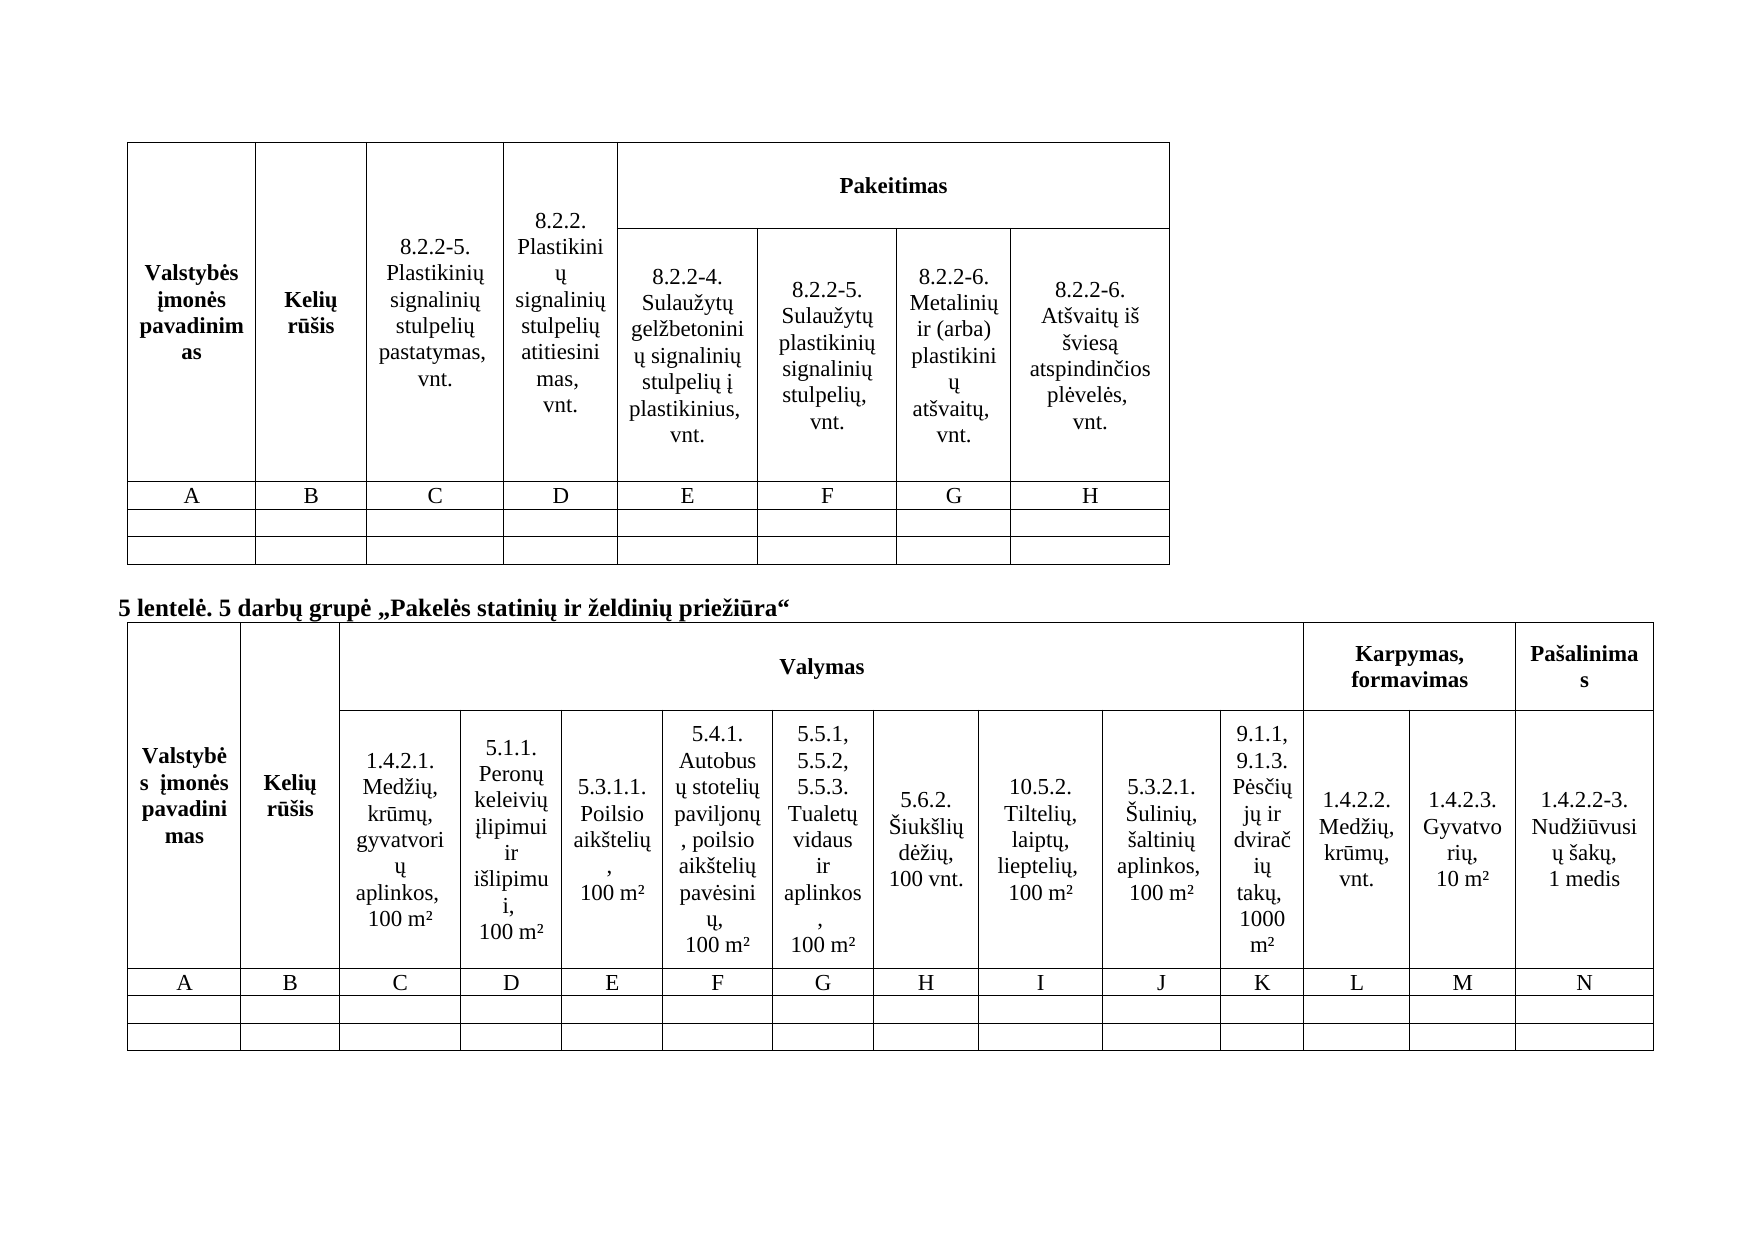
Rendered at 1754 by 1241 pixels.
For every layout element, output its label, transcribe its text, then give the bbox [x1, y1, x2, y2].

table_cell 5.4.1. Autobusų stotelių paviljonų, poilsio aikštelių pavėsinių, 100 m² [663, 711, 772, 968]
table_cell [1309, 481, 1443, 509]
table_cell E [562, 969, 662, 995]
table_header 8.2.2-5. Plastikinių signalinių stulpelių pastatymas, vnt. [367, 143, 503, 481]
table_cell C [340, 969, 460, 995]
table_cell 1.4.2.3. Gyvatvorių, 10 m² [1410, 711, 1515, 968]
table_cell 1.4.2.1. Medžių, krūmų, gyvatvorių aplinkos, 100 m² [340, 711, 460, 968]
table_cell B [241, 969, 339, 995]
table_header [1170, 142, 1309, 228]
table_cell G [773, 969, 873, 995]
table_cell [1443, 509, 1536, 536]
table_cell D [504, 482, 617, 509]
table_cell [1011, 537, 1169, 563]
table_cell [618, 510, 757, 536]
table_cell F [663, 969, 772, 995]
table_cell [773, 996, 873, 1022]
table_cell [562, 1024, 662, 1050]
table_cell A [128, 969, 240, 995]
table_header 8.2.2. Plastikinių signalinių stulpelių atitiesinimas, vnt. [504, 143, 617, 481]
table_cell [504, 537, 617, 563]
table_cell [256, 510, 366, 536]
table_cell [461, 996, 561, 1022]
table_cell [1536, 509, 1656, 536]
table_header Pakeitimas [618, 143, 1169, 228]
table_cell [1304, 996, 1409, 1022]
table_cell [128, 537, 255, 563]
table_cell [663, 1024, 772, 1050]
table_cell 5.5.1, 5.5.2, 5.5.3. Tualetų vidaus ir aplinkos, 100 m² [773, 711, 873, 968]
table_cell [340, 996, 460, 1022]
table_cell [1443, 481, 1536, 509]
table_cell [1304, 1024, 1409, 1050]
table_cell 8.2.2-6. Metalinių ir (arba) plastikinių atšvaitų, vnt. [897, 229, 1010, 481]
table_cell [1309, 509, 1443, 536]
table_cell 5.6.2. Šiukšlių dėžių, 100 vnt. [874, 711, 978, 968]
table_cell [340, 1024, 460, 1050]
table_cell [1103, 1024, 1220, 1050]
table_cell [1410, 1024, 1515, 1050]
table_cell [256, 537, 366, 563]
table_cell [367, 537, 503, 563]
table_cell 8.2.2-5. Sulaužytų plastikinių signalinių stulpelių, vnt. [758, 229, 896, 481]
table_cell [1221, 996, 1303, 1022]
table_cell 1.4.2.2. Medžių, krūmų, vnt. [1304, 711, 1409, 968]
table_header Kelių rūšis [256, 143, 366, 481]
table_cell [1443, 228, 1536, 283]
table_cell [897, 510, 1010, 536]
table_header Karpymas, formavimas [1304, 623, 1515, 709]
table_cell [979, 996, 1102, 1022]
table_cell [128, 1024, 240, 1050]
table_cell [367, 510, 503, 536]
table_cell 5.1.1. Peronų keleivių įlipimui ir išlipimui, 100 m² [461, 711, 561, 968]
table_cell L [1304, 969, 1409, 995]
table_header [1443, 142, 1536, 228]
table_cell [504, 510, 617, 536]
table_cell H [874, 969, 978, 995]
table_cell [1536, 481, 1656, 509]
table_cell [874, 1024, 978, 1050]
table_cell [663, 996, 772, 1022]
table_cell J [1103, 969, 1220, 995]
table_cell 9.1.1, 9.1.3. Pėsčiųjų ir dviračių takų, 1000 m² [1221, 711, 1303, 968]
table_cell N [1516, 969, 1653, 995]
table_header [1536, 142, 1656, 228]
table_cell [1309, 283, 1443, 481]
table_cell G [897, 482, 1010, 509]
table_cell C [367, 482, 503, 509]
table_cell 1.4.2.2-3. Nudžiūvusių šakų, 1 medis [1516, 711, 1653, 968]
table_header [1309, 142, 1443, 228]
table_cell [1536, 283, 1656, 481]
table_cell [1516, 1024, 1653, 1050]
table_cell [1170, 481, 1309, 509]
table_cell [1309, 536, 1443, 563]
table_cell [128, 510, 255, 536]
table_cell [1309, 228, 1443, 283]
table_cell [618, 537, 757, 563]
table_cell [979, 1024, 1102, 1050]
table_cell [1221, 1024, 1303, 1050]
table_cell [758, 510, 896, 536]
table_cell 10.5.2. Tiltelių, laiptų, lieptelių, 100 m² [979, 711, 1102, 968]
table_cell [773, 1024, 873, 1050]
table_cell [241, 1024, 339, 1050]
table_cell [1170, 536, 1309, 563]
table_cell [1410, 996, 1515, 1022]
table_cell [1170, 228, 1309, 481]
table_cell [874, 996, 978, 1022]
table_cell A [128, 482, 255, 509]
table_cell 8.2.2-6. Atšvaitų iš šviesą atspindinčios plėvelės, vnt. [1011, 229, 1169, 481]
table_cell [1536, 228, 1656, 283]
table_header Pašalinimas [1516, 623, 1653, 709]
table_cell [1516, 996, 1653, 1022]
table_cell [461, 1024, 561, 1050]
table_cell M [1410, 969, 1515, 995]
table_cell [1443, 536, 1536, 563]
table_cell [1103, 996, 1220, 1022]
table_cell K [1221, 969, 1303, 995]
table_header Valstybės įmonės pavadinimas [128, 623, 240, 968]
table_cell 5.3.1.1. Poilsio aikštelių, 100 m² [562, 711, 662, 968]
table_cell [1443, 283, 1536, 481]
table_cell [1011, 510, 1169, 536]
table_cell [241, 996, 339, 1022]
text 5 lentelė. 5 darbų grupė „Pakelės statinių ir želdinių priežiūra“ [118, 593, 1636, 622]
table_cell H [1011, 482, 1169, 509]
table_cell [1170, 509, 1309, 536]
table_cell [562, 996, 662, 1022]
table_cell B [256, 482, 366, 509]
table_cell [128, 996, 240, 1022]
table_header Valstybės įmonės pavadinimas [128, 143, 255, 481]
table_cell [758, 537, 896, 563]
table_cell I [979, 969, 1102, 995]
table_cell 5.3.2.1. Šulinių, šaltinių aplinkos, 100 m² [1103, 711, 1220, 968]
table_cell E [618, 482, 757, 509]
table_cell [897, 537, 1010, 563]
table_cell D [461, 969, 561, 995]
table_header Kelių rūšis [241, 623, 339, 968]
table_cell [1536, 536, 1656, 563]
table_header Valymas [340, 623, 1303, 709]
table_cell F [758, 482, 896, 509]
table_cell 8.2.2-4. Sulaužytų gelžbetoninių signalinių stulpelių į plastikinius, vnt. [618, 229, 757, 481]
